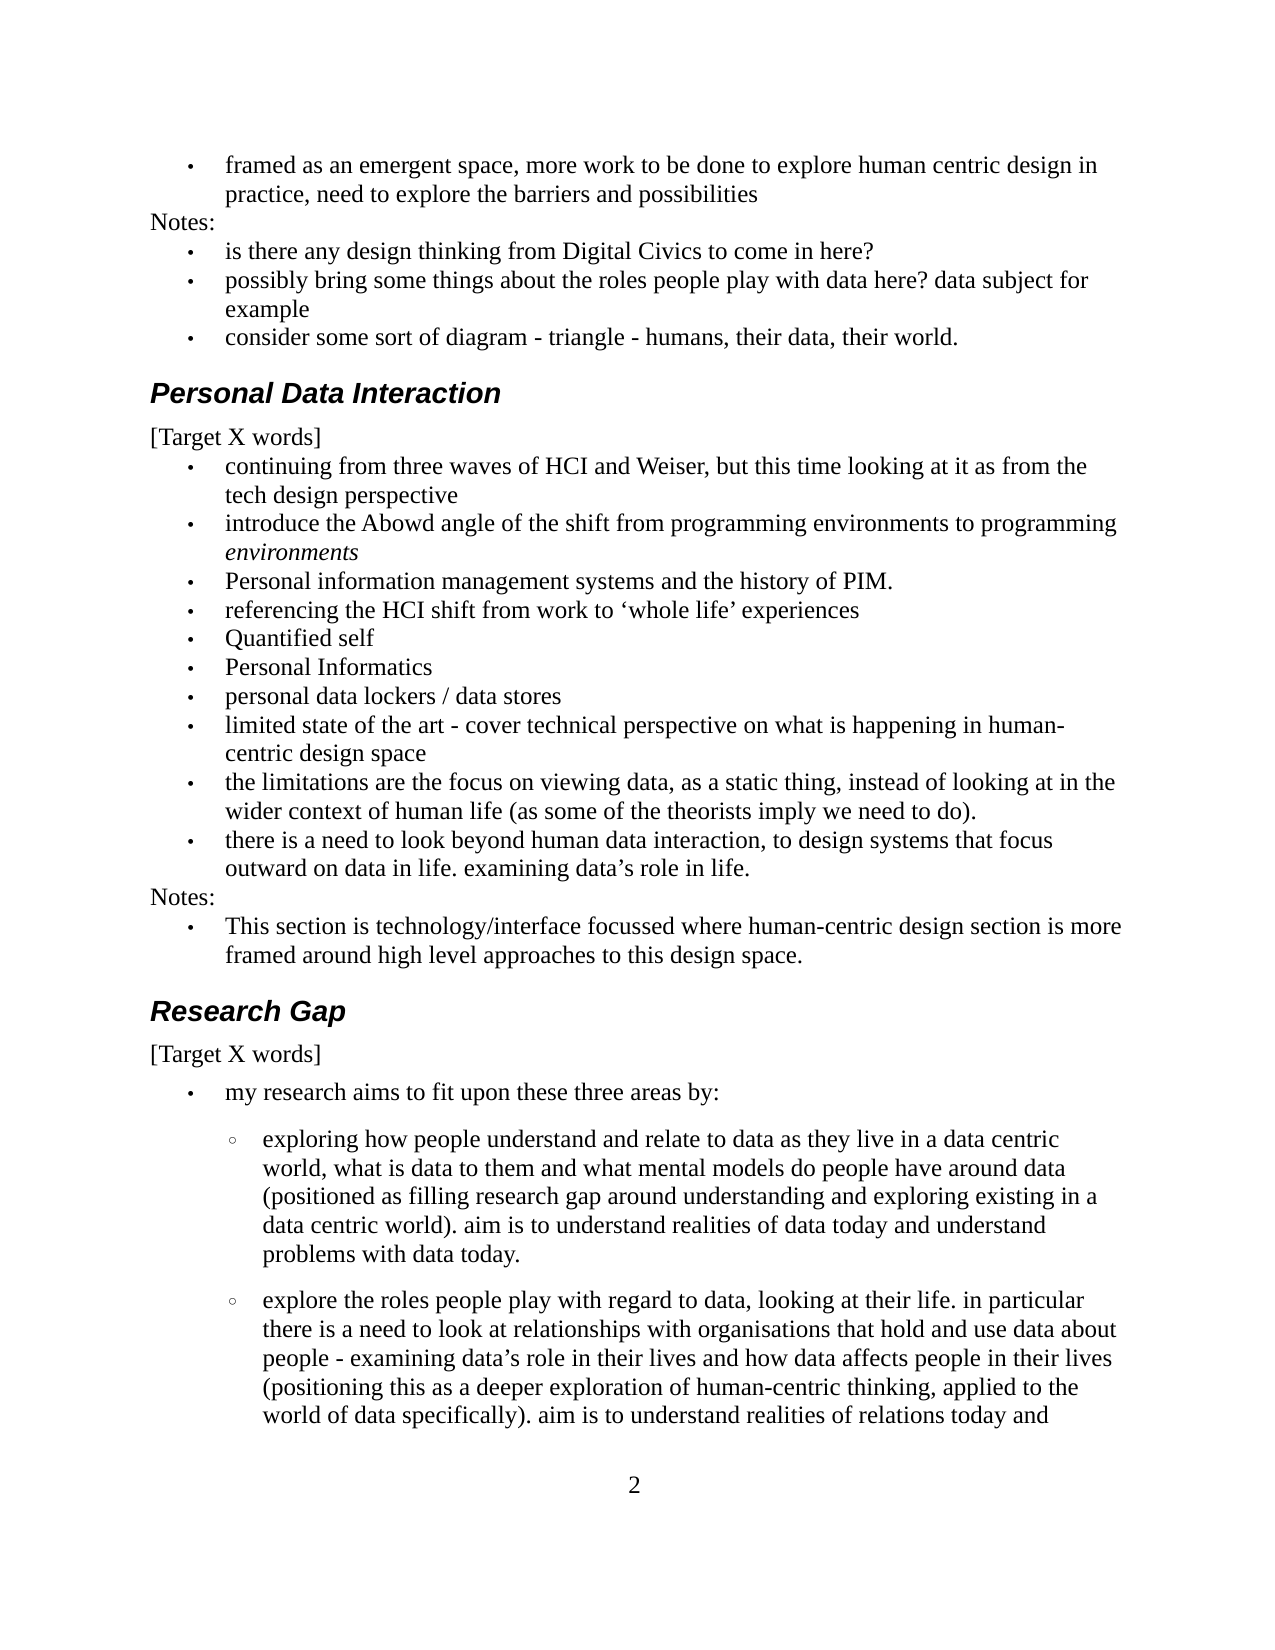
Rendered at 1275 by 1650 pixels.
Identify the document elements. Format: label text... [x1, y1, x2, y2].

list exploring how people understand and relate to data as they live in a data centric world, what is data to them and what mental models do people have around data (positioned as filling research gap around understanding and exploring existing in a data centric world). aim is to understand realities of data today and understand problems with data today. [225, 1124, 1125, 1268]
list the limitations are the focus on viewing data, as a static thing, instead of looking at in the wider context of human life (as some of the theorists imply we need to do). [187, 767, 1125, 825]
list This section is technology/interface focussed where human-centric design section is more framed around high level approaches to this design space. [187, 911, 1125, 968]
list framed as an emergent space, more work to be done to explore human centric design in practice, need to explore the barriers and possibilities [187, 150, 1125, 207]
list explore the roles people play with regard to data, looking at their life. in particular there is a need to look at relationships with organisations that hold and use data about people - examining data’s role in their lives and how data affects people in their lives (positioning this as a deeper exploration of human-centric thinking, applied to the world of data specifically). aim is to understand realities of relations today and [225, 1286, 1125, 1429]
list is there any design thinking from Digital Civics to come in here? [187, 236, 1125, 265]
list introduce the Abowd angle of the shift from programming environments to programming environments [187, 508, 1125, 566]
list my research aims to fit upon these three areas by: [187, 1077, 1125, 1106]
list Personal information management systems and the history of PIM. [187, 566, 1125, 595]
text Notes: [150, 882, 1125, 911]
text [Target X words] [150, 422, 1125, 451]
list personal data lockers / data stores [187, 681, 1125, 710]
list Personal Informatics [187, 652, 1125, 681]
list Quantified self [187, 623, 1125, 652]
list possibly bring some things about the roles people play with data here? data subject for example [187, 265, 1125, 322]
list consider some sort of diagram - triangle - humans, their data, their world. [187, 322, 1125, 351]
list referencing the HCI shift from work to ‘whole life’ experiences [187, 595, 1125, 623]
subtitle Research Gap [150, 993, 1125, 1027]
text Notes: [150, 207, 1125, 236]
list continuing from three waves of HCI and Weiser, but this time looking at it as from the tech design perspective [187, 451, 1125, 508]
list limited state of the art - cover technical perspective on what is happening in human-centric design space [187, 710, 1125, 767]
subtitle Personal Data Interaction [150, 376, 1125, 410]
text [Target X words] [150, 1039, 1125, 1068]
list there is a need to look beyond human data interaction, to design systems that focus outward on data in life. examining data’s role in life. [187, 825, 1125, 882]
